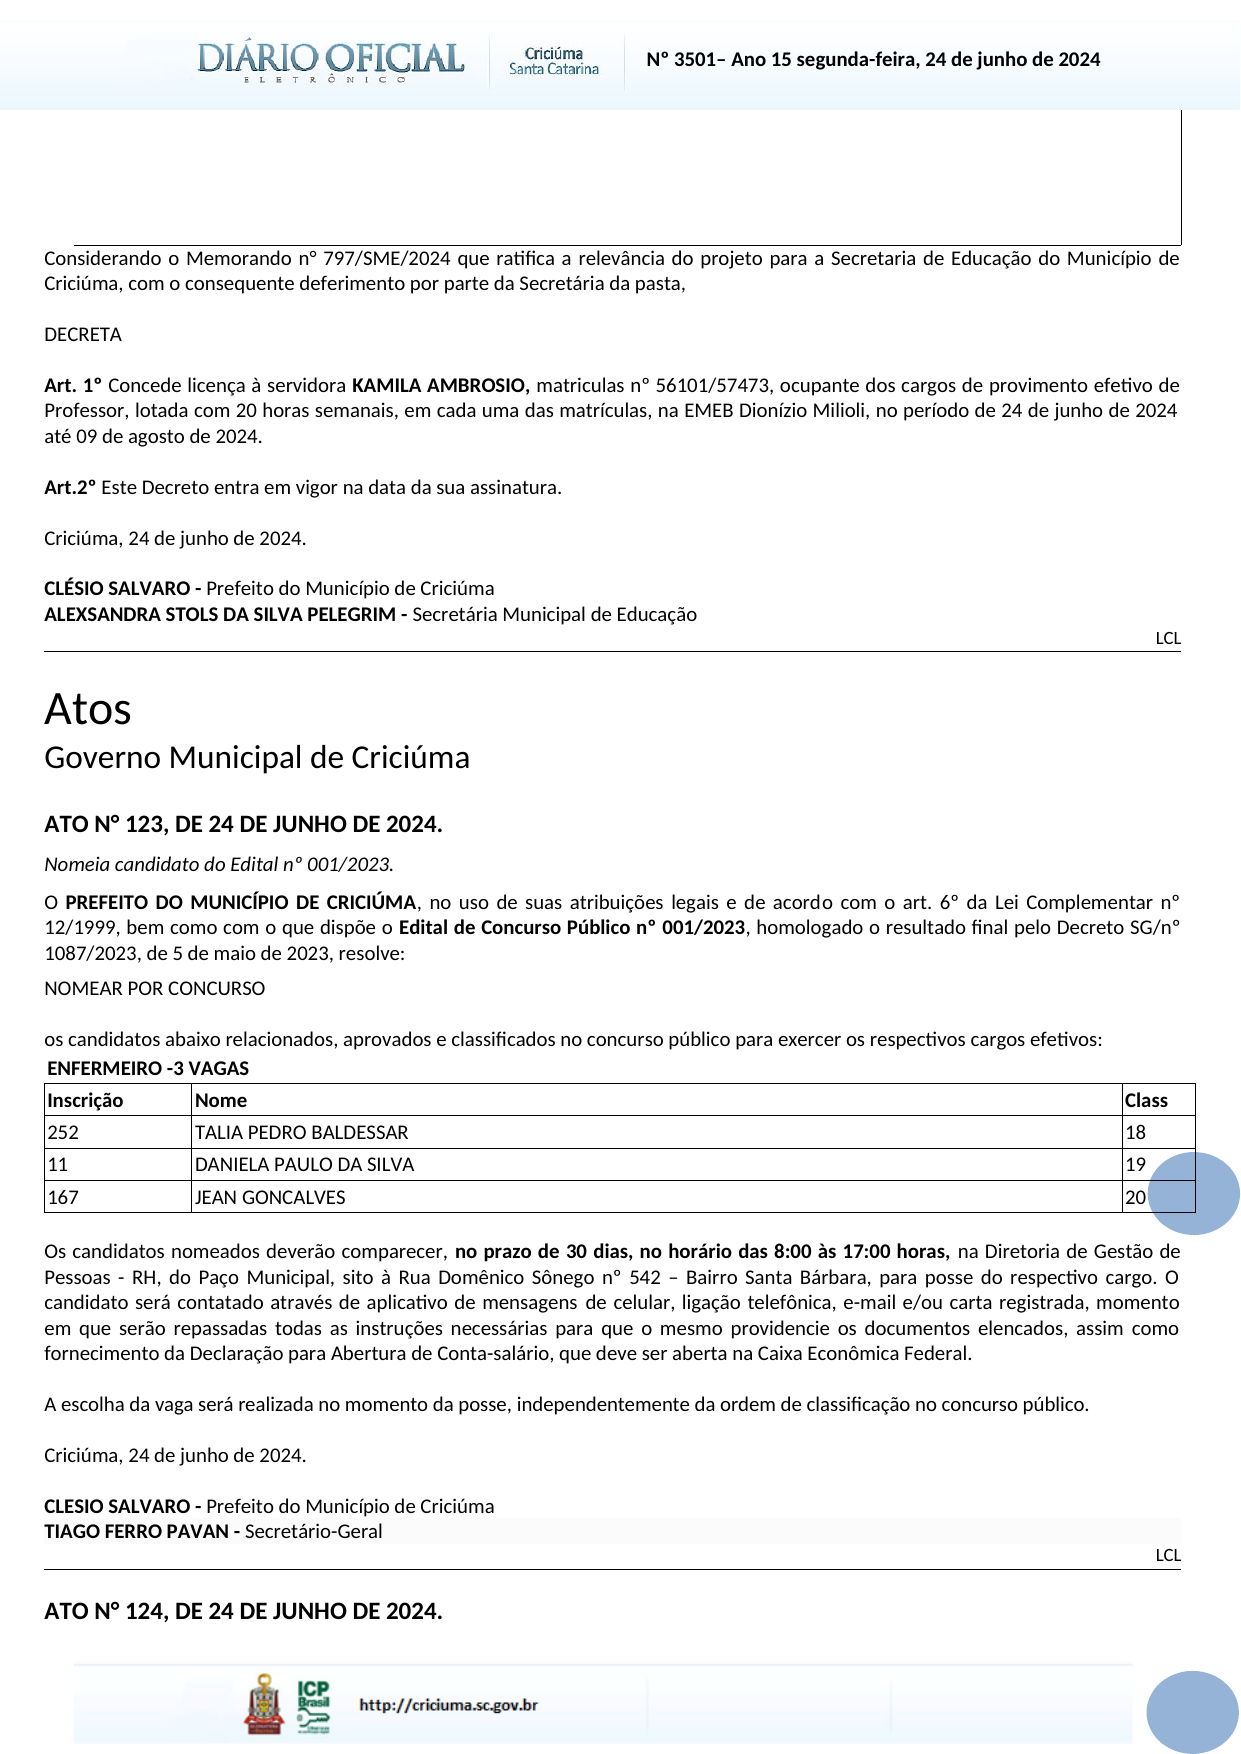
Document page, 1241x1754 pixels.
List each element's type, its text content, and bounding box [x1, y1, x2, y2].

table_cell Class [1123, 1084, 1195, 1115]
table_cell TALIA PEDRO BALDESSAR [192, 1116, 1122, 1148]
text Atos [44, 678, 1181, 736]
text DECRETA [44, 321, 1181, 347]
text LCL [44, 626, 1181, 651]
table_cell 167 [45, 1181, 191, 1212]
table_header ENFERMEIRO -3 VAGAS [44, 1052, 1122, 1083]
text ATO N° 123, DE 24 DE JUNHO DE 2024. [44, 808, 1181, 838]
text LCL [44, 1544, 1181, 1569]
text os candidatos abaixo relacionados, aprovados e classificados no concurso público para exercer os respectivos cargos efetivos: [44, 1026, 1181, 1052]
text Art. 1º Concede licença à servidora KAMILA AMBROSIO, matriculas nº 56101/57473, ocupante dos cargos de provimento efetivo de Professor, lotada com 20 horas semanais, em cada uma das matrículas, na EMEB Dionízio Milioli, no período de 24 de junho de 2024 até 09 de agosto de 2024. [44, 372, 1181, 448]
text ALEXSANDRA STOLS DA SILVA PELEGRIM - Secretária Municipal de Educação [44, 601, 1181, 626]
text Criciúma, 24 de junho de 2024. [44, 525, 1181, 550]
table_cell 19 [1123, 1149, 1195, 1180]
table_cell 11 [45, 1149, 191, 1180]
text NOMEAR POR CONCURSO [44, 976, 1181, 1001]
text Nomeia candidato do Edital nº 001/2023. [44, 851, 1181, 876]
table_cell DANIELA PAULO DA SILVA [192, 1149, 1122, 1180]
text A escolha da vaga será realizada no momento da posse, independentemente da ordem de classificação no concurso público. [44, 1391, 1181, 1417]
text Os candidatos nomeados deverão comparecer, no prazo de 30 dias, no horário das 8:00 às 17:00 horas, na Diretoria de Gestão de Pessoas - RH, do Paço Municipal, sito à Rua Domênico Sônego nº 542 – Bairro Santa Bárbara, para posse do respectivo cargo. O candidato será contatado através de aplicativo de mensagens de celular, ligação telefônica, e-mail e/ou carta registrada, momento em que serão repassadas todas as instruções necessárias para que o mesmo providencie os documentos elencados, assim como fornecimento da Declaração para Abertura de Conta-salário, que deve ser aberta na Caixa Econômica Federal. [44, 1239, 1181, 1366]
text CLÉSIO SALVARO - Prefeito do Município de Criciúma [44, 576, 1181, 601]
text ATO N° 124, DE 24 DE JUNHO DE 2024. [44, 1595, 1181, 1626]
table_cell 18 [1123, 1116, 1195, 1148]
text Considerando o Memorando n° 797/SME/2024 que ratifica a relevância do projeto para a Secretaria de Educação do Município de Criciúma, com o consequente deferimento por parte da Secretária da pasta, [44, 245, 1181, 296]
table_cell 252 [45, 1116, 191, 1148]
table_cell Inscrição [45, 1084, 191, 1115]
text O PREFEITO DO MUNICÍPIO DE CRICIÚMA, no uso de suas atribuições legais e de acordo com o art. 6º da Lei Complementar nº 12/1999, bem como com o que dispõe o Edital de Concurso Público nº 001/2023, homologado o resultado final pelo Decreto SG/nº 1087/2023, de 5 de maio de 2023, resolve: [44, 889, 1181, 965]
text Art.2º Este Decreto entra em vigor na data da sua assinatura. [44, 474, 1181, 499]
text CLESIO SALVARO - Prefeito do Município de Criciúma [44, 1493, 1181, 1518]
table_header [1122, 1052, 1196, 1083]
table_cell JEAN GONCALVES [192, 1181, 1122, 1212]
text Governo Municipal de Criciúma [44, 736, 1181, 777]
text Criciúma, 24 de junho de 2024. [44, 1442, 1181, 1467]
table_cell 20 [1123, 1181, 1152, 1212]
table_cell Nome [192, 1084, 1122, 1115]
text TIAGO FERRO PAVAN - Secretário-Geral [44, 1518, 1181, 1544]
